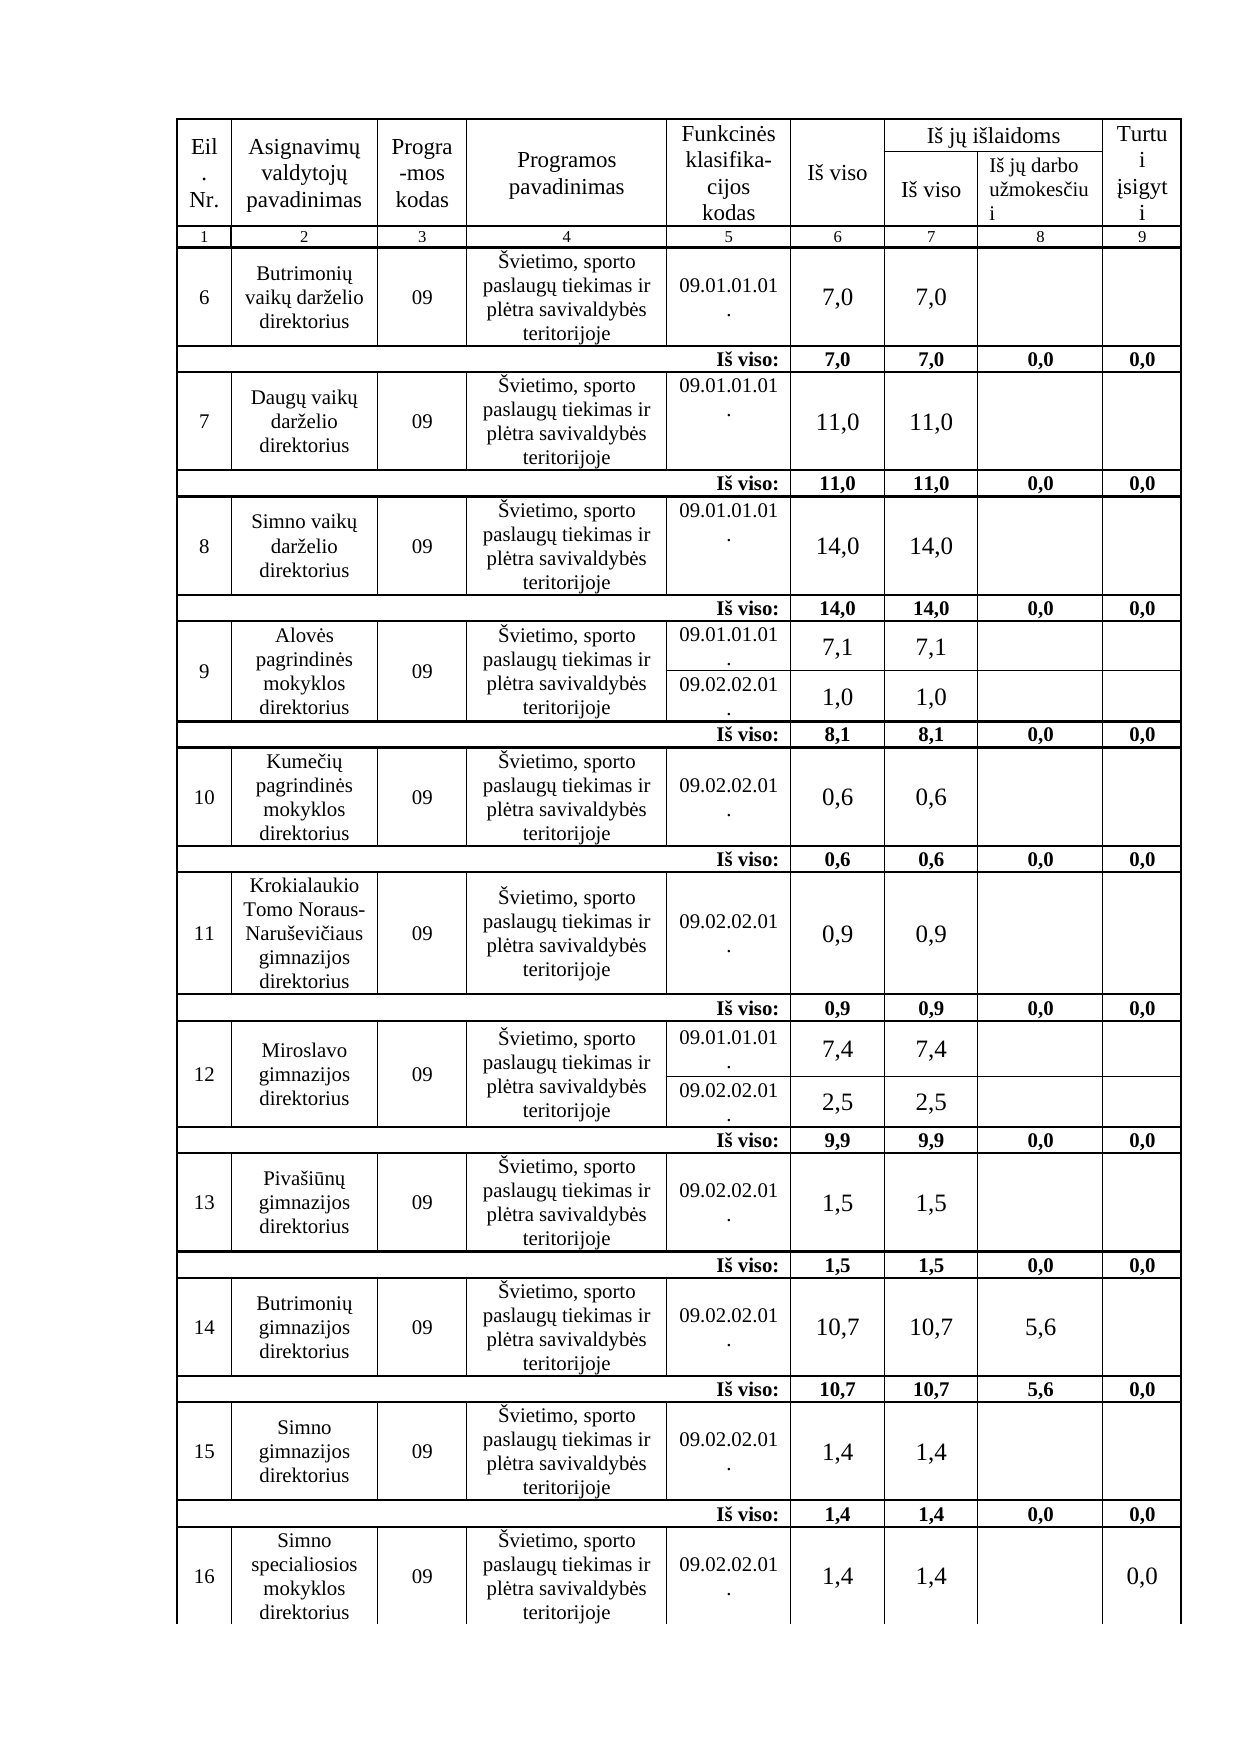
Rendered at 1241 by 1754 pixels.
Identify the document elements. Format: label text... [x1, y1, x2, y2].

table_cell 9 [178, 622, 231, 720]
table_cell 09 [378, 1528, 466, 1624]
table_cell 5 [667, 227, 790, 246]
table_cell 8,1 [885, 723, 977, 746]
table_cell [1103, 1154, 1180, 1250]
table_cell 1 [178, 227, 230, 246]
table_cell 7,4 [885, 1022, 977, 1076]
table_cell [978, 249, 1102, 345]
table_cell [1103, 671, 1180, 720]
table_header Turtui įsigyti [1103, 120, 1180, 225]
table_cell 9 [1103, 227, 1180, 246]
table_cell [1103, 498, 1180, 594]
table_cell [1103, 1077, 1180, 1126]
table_cell 0,0 [1103, 471, 1180, 495]
table_cell Švietimo, sporto paslaugų tiekimas ir plėtra savivaldybės teritorijoje [467, 622, 666, 720]
table_cell 2,5 [791, 1077, 884, 1126]
table_cell Iš viso: [178, 847, 790, 871]
table_cell 0,0 [978, 995, 1102, 1019]
table_cell 0,0 [1103, 347, 1180, 371]
table_cell [978, 1154, 1102, 1250]
table_cell Simno specialiosios mokyklos direktorius [232, 1528, 377, 1624]
table_cell Butrimonių vaikų darželio direktorius [232, 249, 377, 345]
table_header Programos pavadinimas [467, 120, 666, 225]
table_cell 09 [378, 1022, 466, 1126]
table_cell 14,0 [791, 596, 884, 620]
table_cell 7 [885, 227, 977, 246]
table_cell 10,7 [791, 1377, 884, 1401]
table_cell 10,7 [885, 1279, 977, 1375]
table_cell 09 [378, 373, 466, 469]
table_cell [978, 498, 1102, 594]
table_cell 09.02.02.01. [667, 1403, 790, 1499]
table_cell [1103, 1403, 1180, 1499]
table_cell 09.02.02.01. [667, 873, 790, 993]
table_cell [1103, 622, 1180, 670]
table_header Progra-mos kodas [378, 120, 466, 225]
table_cell 7,4 [791, 1022, 884, 1076]
table_cell Daugų vaikų darželio direktorius [232, 373, 377, 469]
table_cell 14,0 [885, 498, 977, 594]
table_cell 0,0 [978, 847, 1102, 871]
table_cell [1103, 749, 1180, 845]
table_cell 0,6 [885, 847, 977, 871]
table_cell 0,0 [978, 723, 1102, 746]
table_cell 09 [378, 622, 466, 720]
table_cell 0,0 [1103, 995, 1180, 1019]
table_cell 1,4 [885, 1403, 977, 1499]
table_cell Iš viso [885, 152, 977, 225]
table_cell Švietimo, sporto paslaugų tiekimas ir plėtra savivaldybės teritorijoje [467, 1528, 666, 1624]
table_cell 11,0 [791, 373, 884, 469]
table_cell 1,4 [885, 1501, 977, 1526]
table_cell 0,0 [978, 1253, 1102, 1277]
table_cell [1103, 1279, 1180, 1375]
table_cell 09 [378, 749, 466, 845]
table_cell 1,5 [885, 1154, 977, 1250]
table_cell 11,0 [885, 471, 977, 495]
table_cell 09 [378, 1403, 466, 1499]
table_cell 2,5 [885, 1077, 977, 1126]
table_header Funkcinės klasifika-cijos kodas [667, 120, 790, 225]
table_cell 13 [178, 1154, 231, 1250]
table_cell 1,0 [885, 671, 977, 720]
table_cell 09.01.01.01. [667, 1022, 790, 1076]
table_cell Iš viso: [178, 995, 790, 1019]
table_cell 11,0 [791, 471, 884, 495]
table_cell 0,0 [978, 471, 1102, 495]
table_header Eil. Nr. [178, 120, 231, 225]
table_cell 09 [378, 498, 466, 594]
table_cell 09 [378, 1154, 466, 1250]
table_cell 09 [378, 1279, 466, 1375]
table_cell Krokialaukio Tomo Noraus-Naruševičiaus gimnazijos direktorius [232, 873, 377, 993]
table_cell Švietimo, sporto paslaugų tiekimas ir plėtra savivaldybės teritorijoje [467, 1279, 666, 1375]
table_cell Butrimonių gimnazijos direktorius [232, 1279, 377, 1375]
table_cell [1103, 373, 1180, 469]
table_cell Iš viso: [178, 347, 790, 371]
table_cell 0,0 [978, 1128, 1102, 1152]
table_cell 0,0 [978, 1501, 1102, 1526]
table_cell 09 [378, 873, 466, 993]
table_cell 12 [178, 1022, 231, 1126]
table_cell 1,5 [885, 1253, 977, 1277]
table_cell Švietimo, sporto paslaugų tiekimas ir plėtra savivaldybės teritorijoje [467, 749, 666, 845]
table_cell 0,0 [1103, 1128, 1180, 1152]
table_cell Simno vaikų darželio direktorius [232, 498, 377, 594]
table_cell [978, 1528, 1102, 1624]
table_cell 7,1 [791, 622, 884, 670]
table_cell 0,9 [791, 873, 884, 993]
table_cell Iš viso: [178, 1253, 790, 1277]
table_cell Pivašiūnų gimnazijos direktorius [232, 1154, 377, 1250]
table_cell [978, 671, 1102, 720]
table_cell 0,0 [1103, 1377, 1180, 1401]
table_cell 0,6 [791, 749, 884, 845]
table_cell 1,5 [791, 1154, 884, 1250]
table_cell [1103, 873, 1180, 993]
table_cell Iš viso: [178, 471, 790, 495]
table_cell 7,1 [885, 622, 977, 670]
table_cell Iš viso: [178, 1377, 790, 1401]
table_cell 09.02.02.01. [667, 671, 790, 720]
table_cell 6 [791, 227, 884, 246]
table_cell 0,6 [791, 847, 884, 871]
table_cell Miroslavo gimnazijos direktorius [232, 1022, 377, 1126]
table_cell 7,0 [885, 347, 977, 371]
table_cell 14,0 [791, 498, 884, 594]
table_header Iš jų išlaidoms [885, 120, 1102, 151]
table_cell [1103, 1022, 1180, 1076]
table_cell 3 [378, 227, 466, 246]
table_cell Iš viso: [178, 1501, 790, 1526]
table_cell 1,4 [791, 1403, 884, 1499]
table_cell 10,7 [885, 1377, 977, 1401]
table_cell 9,9 [885, 1128, 977, 1152]
table_cell Švietimo, sporto paslaugų tiekimas ir plėtra savivaldybės teritorijoje [467, 1403, 666, 1499]
table_cell 09.02.02.01. [667, 1154, 790, 1250]
table_cell Švietimo, sporto paslaugų tiekimas ir plėtra savivaldybės teritorijoje [467, 873, 666, 993]
table_cell [978, 873, 1102, 993]
table_cell 09.01.01.01. [667, 498, 790, 594]
table_cell 7 [178, 373, 231, 469]
table_cell 09 [378, 249, 466, 345]
table_cell 0,0 [978, 596, 1102, 620]
table_cell Iš jų darbo užmokesčiui [978, 152, 1102, 225]
table_cell 7,0 [791, 249, 884, 345]
table_cell Iš viso: [178, 723, 790, 746]
table_cell 0,0 [1103, 847, 1180, 871]
table_cell 11 [178, 873, 231, 993]
table_cell 1,4 [791, 1501, 884, 1526]
table_header Asignavimų valdytojų pavadinimas [232, 120, 377, 225]
table_cell 1,4 [885, 1528, 977, 1624]
table_cell Švietimo, sporto paslaugų tiekimas ir plėtra savivaldybės teritorijoje [467, 1154, 666, 1250]
table_cell 14 [178, 1279, 231, 1375]
table_cell [1103, 249, 1180, 345]
table_cell 0,9 [885, 873, 977, 993]
table_cell 0,9 [791, 995, 884, 1019]
table_cell 5,6 [978, 1279, 1102, 1375]
table_cell 8 [178, 498, 231, 594]
table_cell Alovės pagrindinės mokyklos direktorius [232, 622, 377, 720]
table_cell 9,9 [791, 1128, 884, 1152]
table_cell 15 [178, 1403, 231, 1499]
table_cell 7,0 [885, 249, 977, 345]
table_cell 09.02.02.01. [667, 749, 790, 845]
table_cell 6 [178, 249, 231, 345]
table_cell [978, 749, 1102, 845]
table_cell [978, 622, 1102, 670]
table_cell 10,7 [791, 1279, 884, 1375]
table_cell 09.02.02.01. [667, 1279, 790, 1375]
table_cell 09.02.02.01. [667, 1528, 790, 1624]
table_cell 8 [978, 227, 1102, 246]
table_cell 0,0 [1103, 1528, 1180, 1624]
table_cell 09.01.01.01. [667, 622, 790, 670]
table_cell 0,0 [1103, 1501, 1180, 1526]
table_cell 11,0 [885, 373, 977, 469]
table_cell Švietimo, sporto paslaugų tiekimas ir plėtra savivaldybės teritorijoje [467, 373, 666, 469]
table_cell 1,5 [791, 1253, 884, 1277]
table_header Iš viso [791, 120, 884, 225]
table_cell Švietimo, sporto paslaugų tiekimas ir plėtra savivaldybės teritorijoje [467, 498, 666, 594]
table_cell 1,0 [791, 671, 884, 720]
table_cell [978, 1022, 1102, 1076]
table_cell 16 [178, 1528, 231, 1624]
table_cell 7,0 [791, 347, 884, 371]
table_cell 14,0 [885, 596, 977, 620]
table_cell Švietimo, sporto paslaugų tiekimas ir plėtra savivaldybės teritorijoje [467, 1022, 666, 1126]
table_cell [978, 1077, 1102, 1126]
table_cell 1,4 [791, 1528, 884, 1624]
table_cell [978, 1403, 1102, 1499]
table_cell 5,6 [978, 1377, 1102, 1401]
table_cell Iš viso: [178, 596, 790, 620]
table_cell 0,0 [1103, 596, 1180, 620]
table_cell [978, 373, 1102, 469]
table_cell 2 [232, 227, 377, 246]
table_cell Iš viso: [178, 1128, 790, 1152]
table_cell Simno gimnazijos direktorius [232, 1403, 377, 1499]
table_cell 0,0 [978, 347, 1102, 371]
table_cell 0,9 [885, 995, 977, 1019]
table_cell 0,0 [1103, 723, 1180, 746]
table_cell Kumečių pagrindinės mokyklos direktorius [232, 749, 377, 845]
table_cell Švietimo, sporto paslaugų tiekimas ir plėtra savivaldybės teritorijoje [467, 249, 666, 345]
table_cell 09.02.02.01. [667, 1077, 790, 1126]
table_cell 8,1 [791, 723, 884, 746]
table_cell 09.01.01.01. [667, 373, 790, 469]
table_cell 4 [467, 227, 666, 246]
table_cell 0,0 [1103, 1253, 1180, 1277]
table_cell 10 [178, 749, 231, 845]
table_cell 0,6 [885, 749, 977, 845]
table_cell 09.01.01.01. [667, 249, 790, 345]
